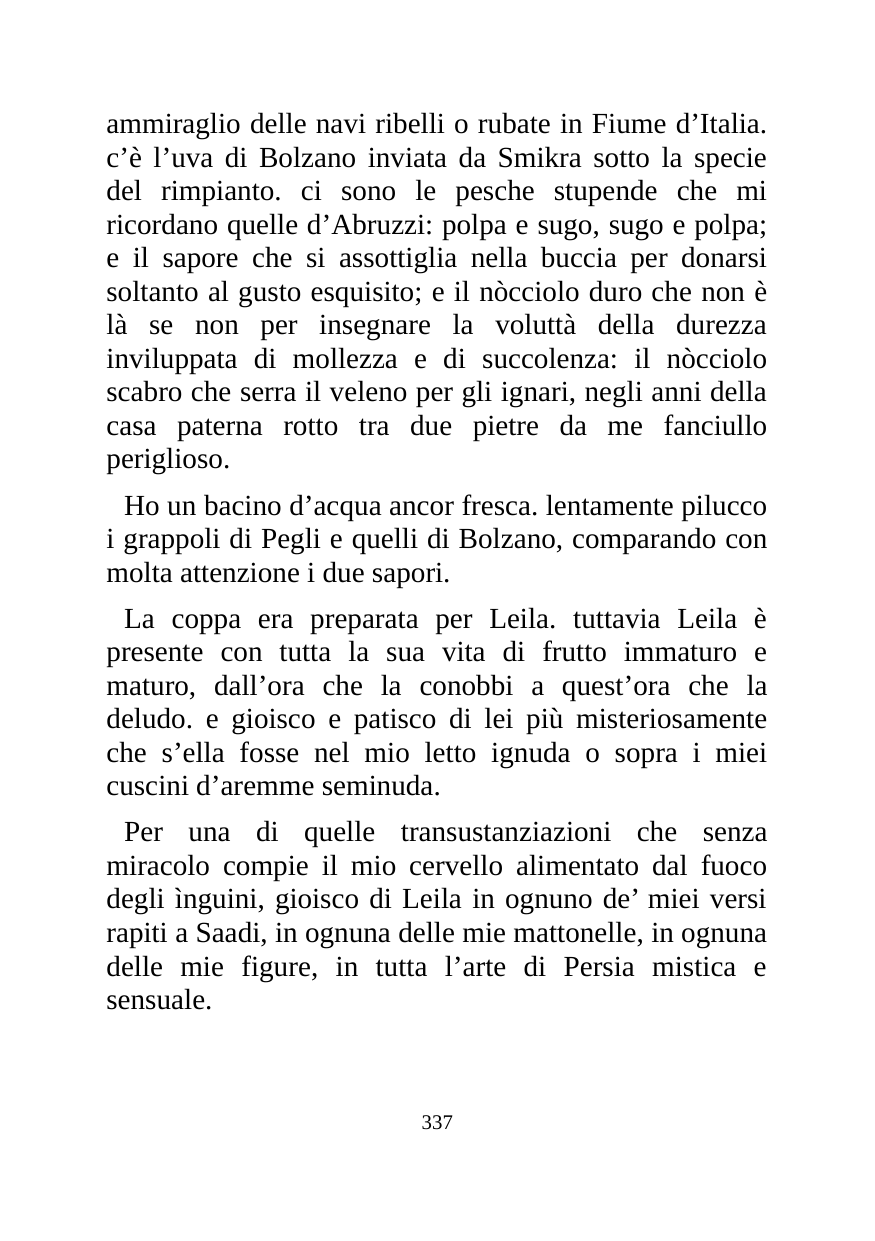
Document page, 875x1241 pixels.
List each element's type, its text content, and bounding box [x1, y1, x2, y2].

text Ho un bacino d’acqua ancor fresca. lentamente pilucco i grappoli di Pegli e quelli di Bolzano, comparando con molta attenzione i due sapori. [106, 488, 768, 588]
text Per una di quelle transustanziazioni che senza miracolo compie il mio cervello alimentato dal fuoco degli ìnguini, gioisco di Leila in ognuno de’ miei versi rapiti a Saadi, in ognuna delle mie mattonelle, in ognuna delle mie figure, in tutta l’arte di Persia mistica e sensuale. [106, 814, 768, 1016]
text La coppa era preparata per Leila. tuttavia Leila è presente con tutta la sua vita di frutto immaturo e maturo, dall’ora che la conobbi a quest’ora che la deludo. e gioisco e patisco di lei più misteriosamente che s’ella fosse nel mio letto ignuda o sopra i miei cuscini d’aremme seminuda. [106, 601, 768, 802]
text ammiraglio delle navi ribelli o rubate in Fiume d’Italia. c’è l’uva di Bolzano inviata da Smikra sotto la specie del rimpianto. ci sono le pesche stupende che mi ricordano quelle d’Abruzzi: polpa e sugo, sugo e polpa; e il sapore che si assottiglia nella buccia per donarsi soltanto al gusto esquisito; e il nòcciolo duro che non è là se non per insegnare la voluttà della durezza inviluppata di mollezza e di succolenza: il nòcciolo scabro che serra il veleno per gli ignari, negli anni della casa paterna rotto tra due pietre da me fanciullo periglioso. [106, 106, 768, 475]
